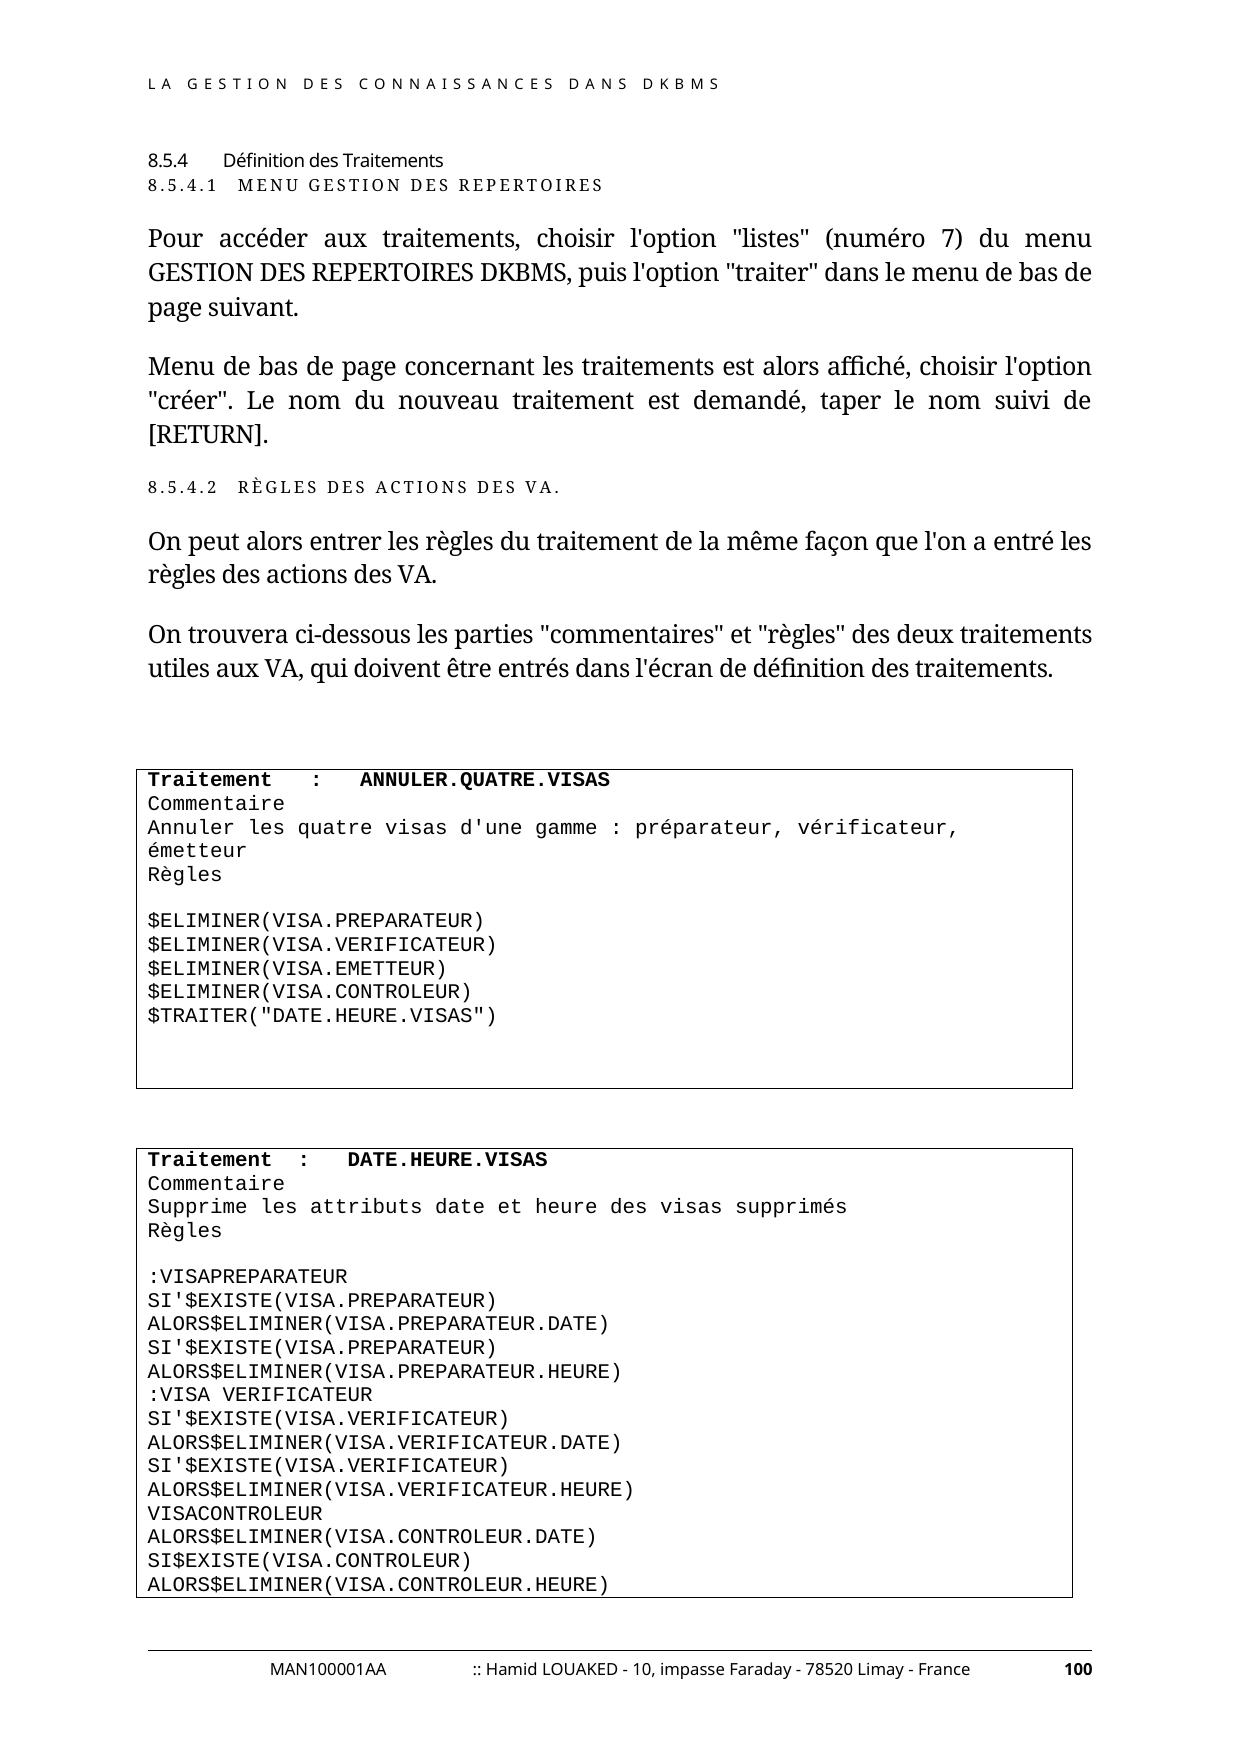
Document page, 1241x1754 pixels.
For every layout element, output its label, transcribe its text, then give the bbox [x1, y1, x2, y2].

text Menu de bas de page concernant les traitements est alors affiché, choisir l'option "créer". Le nom du nouveau traitement est demandé, taper le nom suivi de [RETURN]. [148, 348, 1092, 450]
text On trouvera ci-dessous les parties "commentaires" et "règles" des deux traitements utiles aux VA, qui doivent être entrés dans l'écran de définition des traitements. [148, 616, 1092, 684]
table_header Traitement : ANNULER.QUATRE.VISAS Commentaire Annuler les quatre visas d'une gamme : préparateur, vérificateur, émetteur Règles $ELIMINER(VISA.PREPARATEUR) $ELIMINER(VISA.VERIFICATEUR) $ELIMINER(VISA.EMETTEUR) $ELIMINER(VISA.CONTROLEUR) $TRAITER("DATE.HEURE.VISAS") [137, 770, 1072, 1088]
text Pour accéder aux traitements, choisir l'option "listes" (numéro 7) du menu GESTION DES REPERTOIRES DKBMS, puis l'option "traiter" dans le menu de bas de page suivant. [148, 221, 1092, 323]
table_header Traitement : DATE.HEURE.VISAS Commentaire Supprime les attributs date et heure des visas supprimés Règles :VISAPREPARATEUR SI'$EXISTE(VISA.PREPARATEUR) ALORS$ELIMINER(VISA.PREPARATEUR.DATE) SI'$EXISTE(VISA.PREPARATEUR) ALORS$ELIMINER(VISA.PREPARATEUR.HEURE) :VISA VERIFICATEUR SI'$EXISTE(VISA.VERIFICATEUR) ALORS$ELIMINER(VISA.VERIFICATEUR.DATE) SI'$EXISTE(VISA.VERIFICATEUR) ALORS$ELIMINER(VISA.VERIFICATEUR.HEURE) VISACONTROLEUR ALORS$ELIMINER(VISA.CONTROLEUR.DATE) SI$EXISTE(VISA.CONTROLEUR) ALORS$ELIMINER(VISA.CONTROLEUR.HEURE) [137, 1149, 1072, 1597]
text On peut alors entrer les règles du traitement de la même façon que l'on a entré les règles des actions des VA. [148, 523, 1092, 591]
subtitle règles des actions des VA. [148, 475, 1092, 498]
subtitle menu GESTION DES REPERTOIRES [148, 173, 1092, 196]
subtitle Définition des Traitements [148, 148, 1092, 173]
